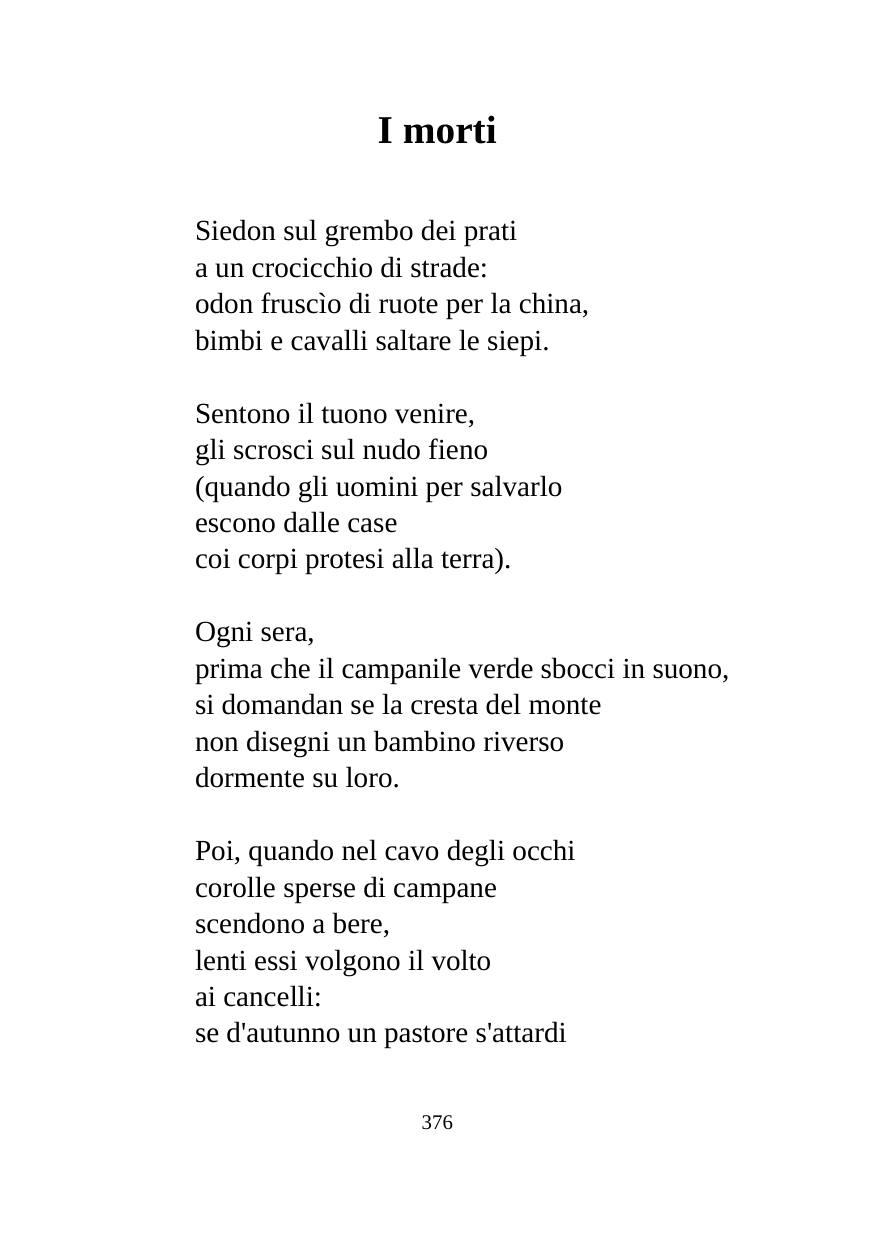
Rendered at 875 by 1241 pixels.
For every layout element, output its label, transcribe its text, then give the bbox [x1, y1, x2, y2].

text se d'autunno un pastore s'attardi [195, 1016, 768, 1049]
text bimbi e cavalli saltare le siepi. [195, 323, 768, 356]
text coi corpi protesi alla terra). [195, 542, 768, 575]
text Sentono il tuono venire, [195, 396, 768, 429]
text a un crocicchio di strade: [195, 250, 768, 283]
text non disegni un bambino riverso [195, 724, 768, 757]
text corolle sperse di campane [195, 870, 768, 903]
text escono dalle case [195, 505, 768, 539]
text Ogni sera, [195, 614, 768, 648]
text scendono a bere, [195, 906, 768, 940]
text odon fruscìo di ruote per la china, [195, 286, 768, 320]
text Siedon sul grembo dei prati [195, 213, 768, 247]
text prima che il campanile verde sbocci in suono, [195, 651, 768, 684]
text gli scrosci sul nudo fieno [195, 432, 768, 466]
subtitle I morti [106, 106, 768, 152]
text lenti essi volgono il volto [195, 943, 768, 976]
text dormente su loro. [195, 760, 768, 794]
text (quando gli uomini per salvarlo [195, 469, 768, 502]
text ai cancelli: [195, 979, 768, 1013]
text si domandan se la cresta del monte [195, 687, 768, 721]
text Poi, quando nel cavo degli occhi [195, 833, 768, 867]
